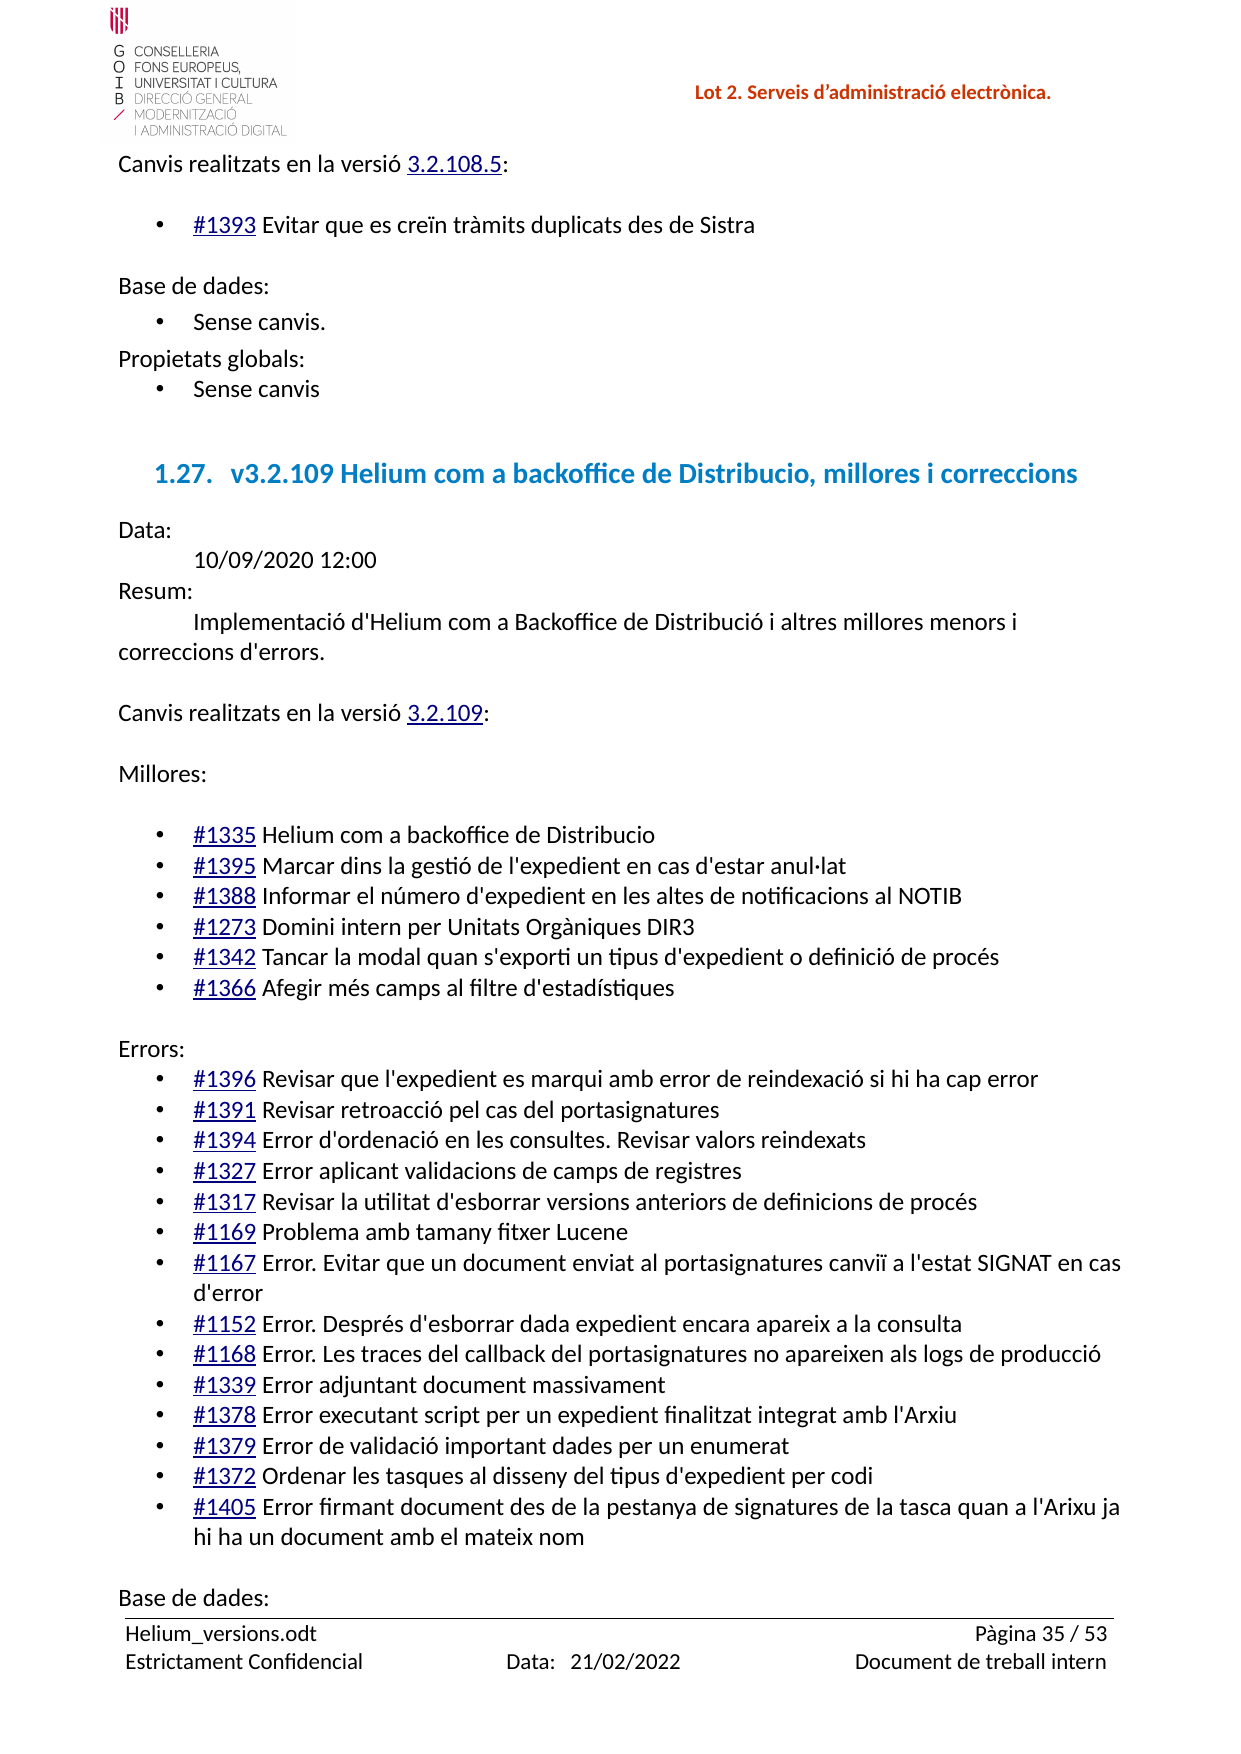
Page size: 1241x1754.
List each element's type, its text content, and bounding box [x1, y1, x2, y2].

list #1395 Marcar dins la gestió de l'expedient en cas d'estar anul·lat [156, 850, 1122, 880]
list Sense canvis [156, 373, 1122, 404]
text Millores: [118, 758, 1122, 789]
subtitle v3.2.109 Helium com a backoffice de Distribucio, millores i correccions [153, 455, 1122, 491]
text Canvis realitzats en la versió 3.2.108.5: [118, 148, 1122, 178]
list #1167 Error. Evitar que un document enviat al portasignatures canviï a l'estat SIGNAT en cas d'error [156, 1247, 1122, 1308]
text 10/09/2020 12:00 [118, 545, 1122, 575]
list Sense canvis. [156, 306, 1122, 337]
list #1273 Domini intern per Unitats Orgàniques DIR3 [156, 911, 1122, 941]
text Data: [118, 514, 1122, 545]
list #1327 Error aplicant validacions de camps de registres [156, 1155, 1122, 1186]
list #1396 Revisar que l'expedient es marqui amb error de reindexació si hi ha cap error [156, 1063, 1122, 1094]
text Propietats globals: [118, 343, 1122, 373]
text Errors: [118, 1033, 1122, 1063]
list #1339 Error adjuntant document massivament [156, 1369, 1122, 1399]
list #1388 Informar el número d'expedient en les altes de notificacions al NOTIB [156, 880, 1122, 911]
list #1342 Tancar la modal quan s'exporti un tipus d'expedient o definició de procés [156, 941, 1122, 972]
text Base de dades: [118, 270, 1122, 300]
list #1379 Error de validació important dades per un enumerat [156, 1430, 1122, 1460]
list #1405 Error firmant document des de la pestanya de signatures de la tasca quan a l'Arixu ja hi ha un document amb el mateix nom [156, 1491, 1122, 1552]
list #1393 Evitar que es creïn tràmits duplicats des de Sistra [156, 209, 1122, 239]
text Base de dades: [118, 1582, 1122, 1613]
list #1391 Revisar retroacció pel cas del portasignatures [156, 1094, 1122, 1124]
list #1152 Error. Després d'esborrar dada expedient encara apareix a la consulta [156, 1308, 1122, 1338]
list #1394 Error d'ordenació en les consultes. Revisar valors reindexats [156, 1124, 1122, 1155]
list #1317 Revisar la utilitat d'esborrar versions anteriors de definicions de procés [156, 1186, 1122, 1216]
text Implementació d'Helium com a Backoffice de Distribució i altres millores menors i correccions d'errors. [118, 606, 1122, 667]
list #1372 Ordenar les tasques al disseny del tipus d'expedient per codi [156, 1460, 1122, 1491]
list #1169 Problema amb tamany fitxer Lucene [156, 1216, 1122, 1247]
list #1335 Helium com a backoffice de Distribucio [156, 819, 1122, 850]
picture [100, 0, 297, 144]
list #1378 Error executant script per un expedient finalitzat integrat amb l'Arxiu [156, 1399, 1122, 1430]
text Resum: [118, 575, 1122, 606]
text Canvis realitzats en la versió 3.2.109: [118, 697, 1122, 728]
list #1168 Error. Les traces del callback del portasignatures no apareixen als logs de producció [156, 1338, 1122, 1369]
list #1366 Afegir més camps al filtre d'estadístiques [156, 972, 1122, 1002]
